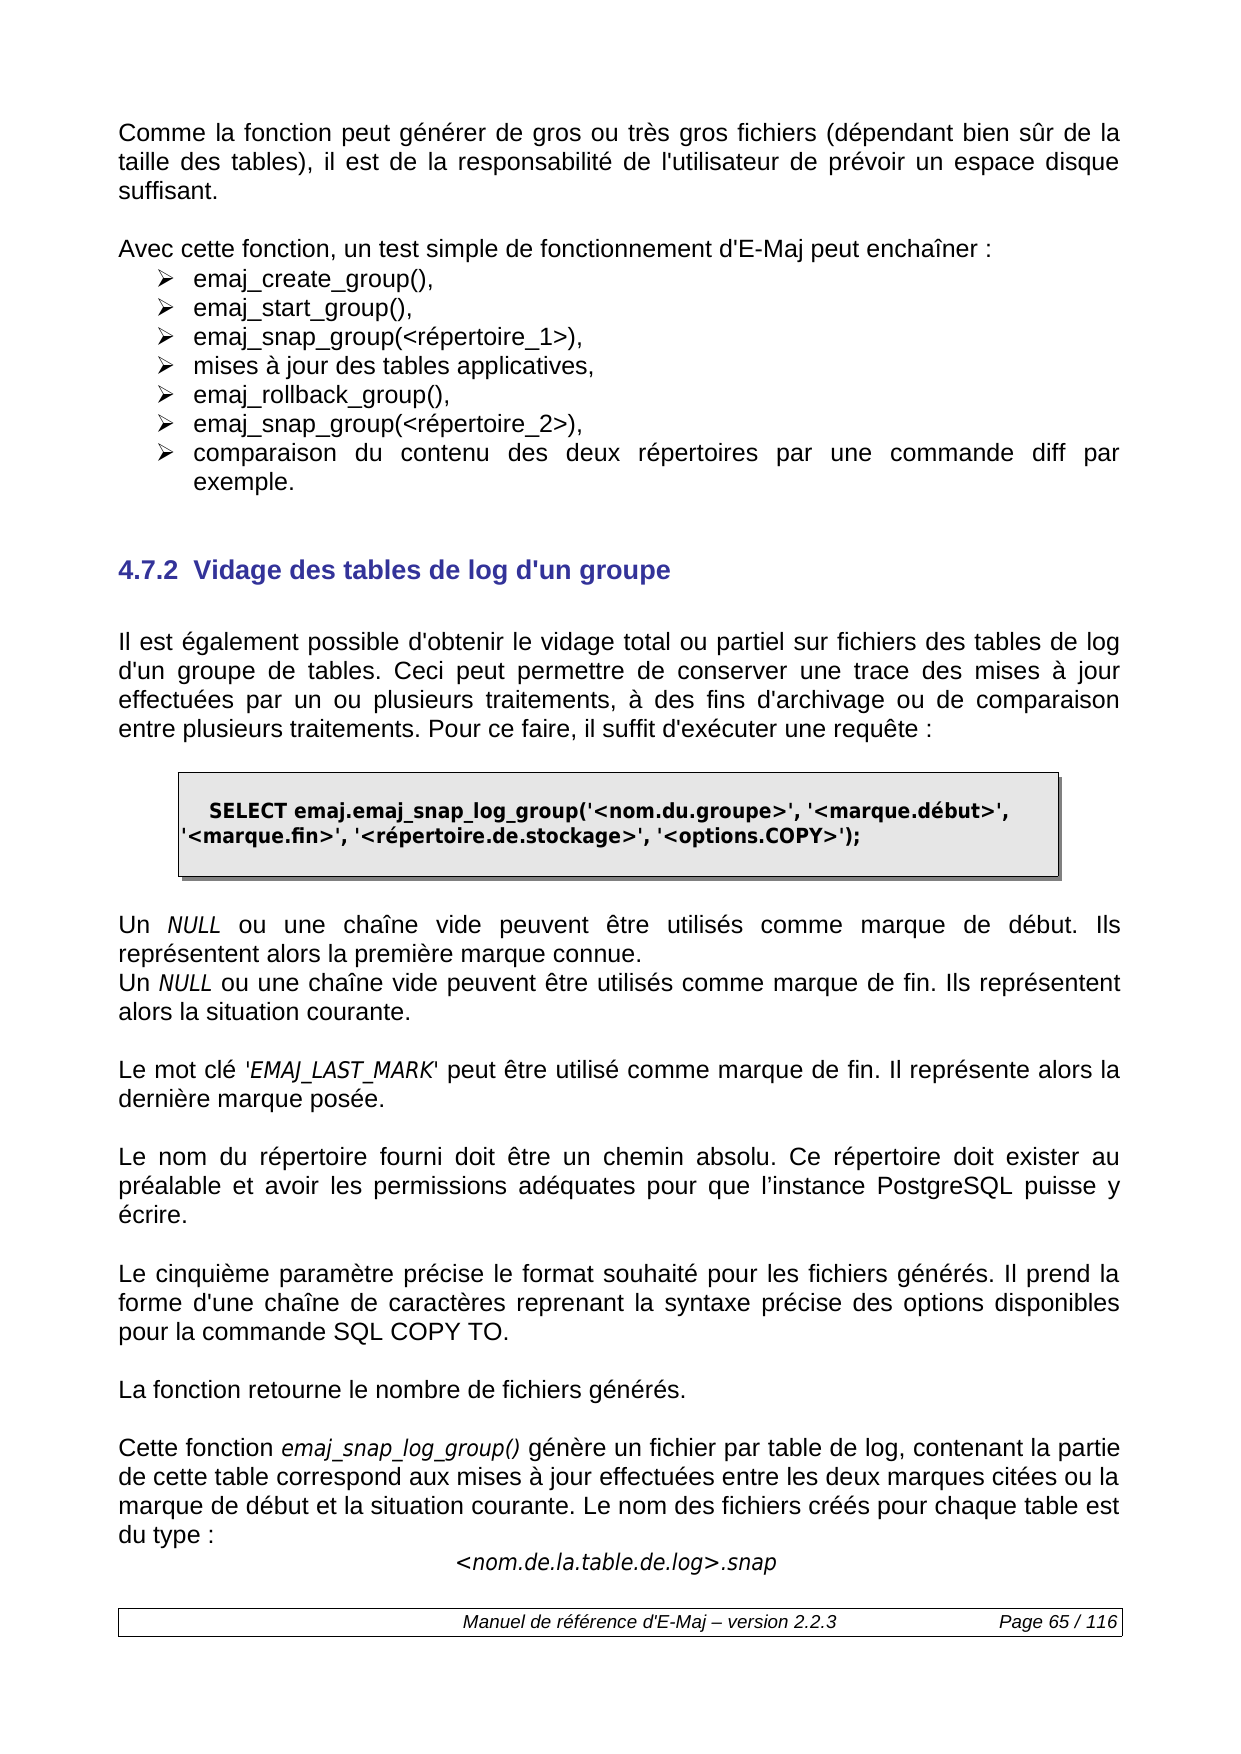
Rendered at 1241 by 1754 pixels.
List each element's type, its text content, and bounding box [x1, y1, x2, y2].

text Un NULL ou une chaîne vide peuvent être utilisés comme marque de fin. Ils représentent alors la situation courante. [118, 968, 1122, 1026]
text Avec cette fonction, un test simple de fonctionnement d'E-Maj peut enchaîner : [118, 234, 1122, 263]
subtitle Vidage des tables de log d'un groupe [118, 554, 1122, 585]
list emaj_create_group(), [156, 263, 1122, 292]
text Le nom du répertoire fourni doit être un chemin absolu. Ce répertoire doit exister au préalable et avoir les permissions adéquates pour que l’instance PostgreSQL puisse y écrire. [118, 1142, 1122, 1229]
text La fonction retourne le nombre de fichiers générés. [118, 1375, 1122, 1404]
list emaj_rollback_group(), [156, 380, 1122, 409]
text SELECT emaj.emaj_snap_log_group('<nom.du.groupe>', '<marque.début>', '<marque.fin>', '<répertoire.de.stockage>', '<options.COPY>'); [179, 796, 1058, 845]
list emaj_start_group(), [156, 292, 1122, 322]
list emaj_snap_group(<répertoire_1>), [156, 322, 1122, 351]
text Il est également possible d'obtenir le vidage total ou partiel sur fichiers des tables de log d'un groupe de tables. Ceci peut permettre de conserver une trace des mises à jour effectuées par un ou plusieurs traitements, à des fins d'archivage ou de comparaison entre plusieurs traitements. Pour ce faire, il suffit d'exécuter une requête : [118, 627, 1122, 743]
list comparaison du contenu des deux répertoires par une commande diff par exemple. [156, 438, 1122, 496]
text <nom.de.la.table.de.log>.snap [118, 1549, 1122, 1576]
list mises à jour des tables applicatives, [156, 351, 1122, 380]
text Comme la fonction peut générer de gros ou très gros fichiers (dépendant bien sûr de la taille des tables), il est de la responsabilité de l'utilisateur de prévoir un espace disque suffisant. [118, 118, 1122, 205]
text Un NULL ou une chaîne vide peuvent être utilisés comme marque de début. Ils représentent alors la première marque connue. [118, 910, 1122, 968]
text Le cinquième paramètre précise le format souhaité pour les fichiers générés. Il prend la forme d'une chaîne de caractères reprenant la syntaxe précise des options disponibles pour la commande SQL COPY TO. [118, 1258, 1122, 1346]
list emaj_snap_group(<répertoire_2>), [156, 409, 1122, 438]
text Cette fonction emaj_snap_log_group() génère un fichier par table de log, contenant la partie de cette table correspond aux mises à jour effectuées entre les deux marques citées ou la marque de début et la situation courante. Le nom des fichiers créés pour chaque table est du type : [118, 1433, 1122, 1549]
text Le mot clé 'EMAJ_LAST_MARK' peut être utilisé comme marque de fin. Il représente alors la dernière marque posée. [118, 1055, 1122, 1113]
